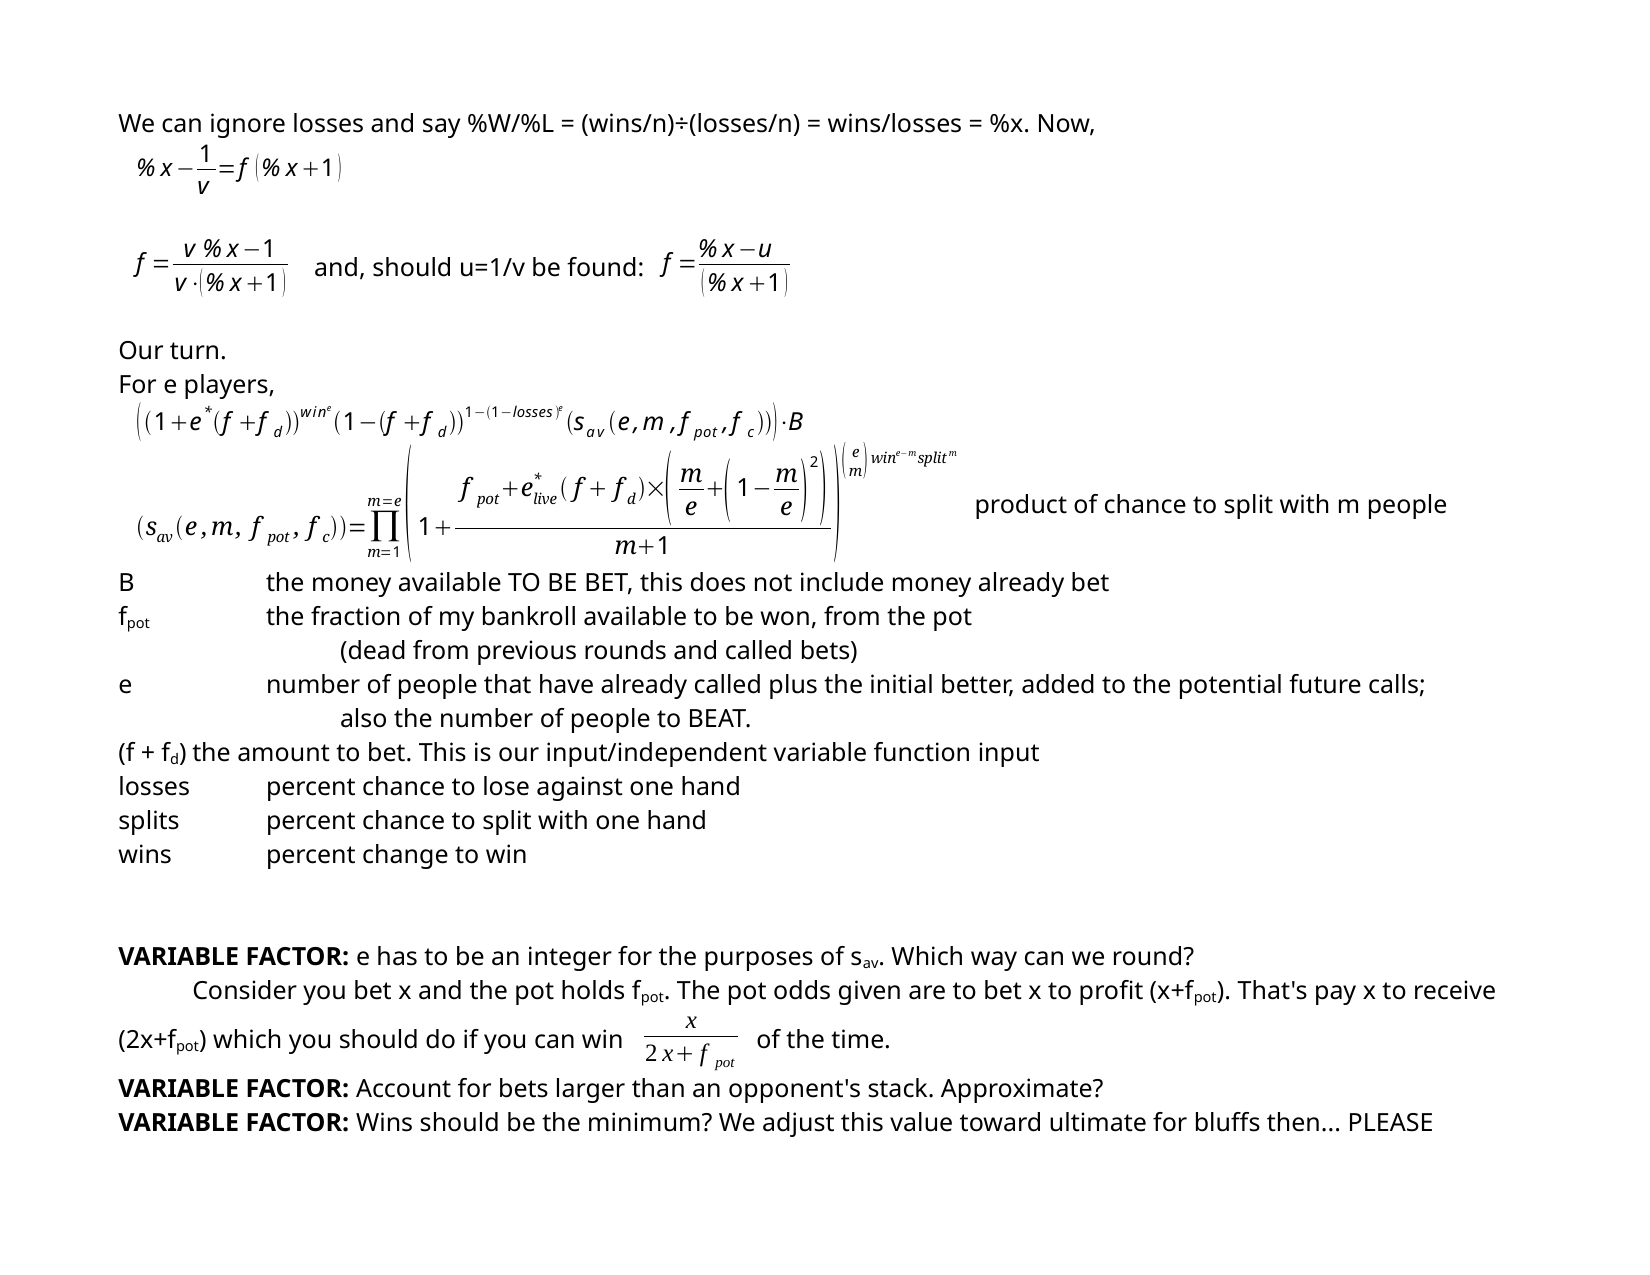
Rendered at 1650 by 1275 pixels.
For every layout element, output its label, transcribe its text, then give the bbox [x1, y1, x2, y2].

text For e players, [118, 366, 1532, 400]
text VARIABLE FACTOR: e has to be an integer for the purposes of sav. Which way can we round? [118, 938, 1532, 972]
text VARIABLE FACTOR: Wins should be the minimum? We adjust this value toward ultimate for bluffs then... PLEASE [118, 1105, 1532, 1139]
text product of chance to split with m people [118, 442, 1532, 565]
text splits percent chance to split with one hand [118, 803, 1532, 837]
text e number of people that have already called plus the initial better, added to the potential future calls; also the number of people to BEAT. [118, 667, 1532, 735]
text (f + fd) the amount to bet. This is our input/independent variable function input [118, 735, 1532, 769]
text fpot the fraction of my bankroll available to be won, from the pot (dead from previous rounds and called bets) [118, 599, 1532, 667]
text losses percent chance to lose against one hand [118, 769, 1532, 803]
text We can ignore losses and say %W/%L = (wins/n)÷(losses/n) = wins/losses = %x. Now, [118, 106, 1532, 140]
text and, should u=1/v be found: [118, 234, 1532, 298]
text wins percent change to win [118, 837, 1532, 871]
text VARIABLE FACTOR: Account for bets larger than an opponent's stack. Approximate? [118, 1071, 1532, 1105]
text Consider you bet x and the pot holds fpot. The pot odds given are to bet x to profit (x+fpot). That's pay x to receive (2x+fpot) which you should do if you can winof the time. [118, 972, 1532, 1071]
text Our turn. [118, 332, 1532, 366]
text B the money available TO BE BET, this does not include money already bet [118, 565, 1532, 599]
